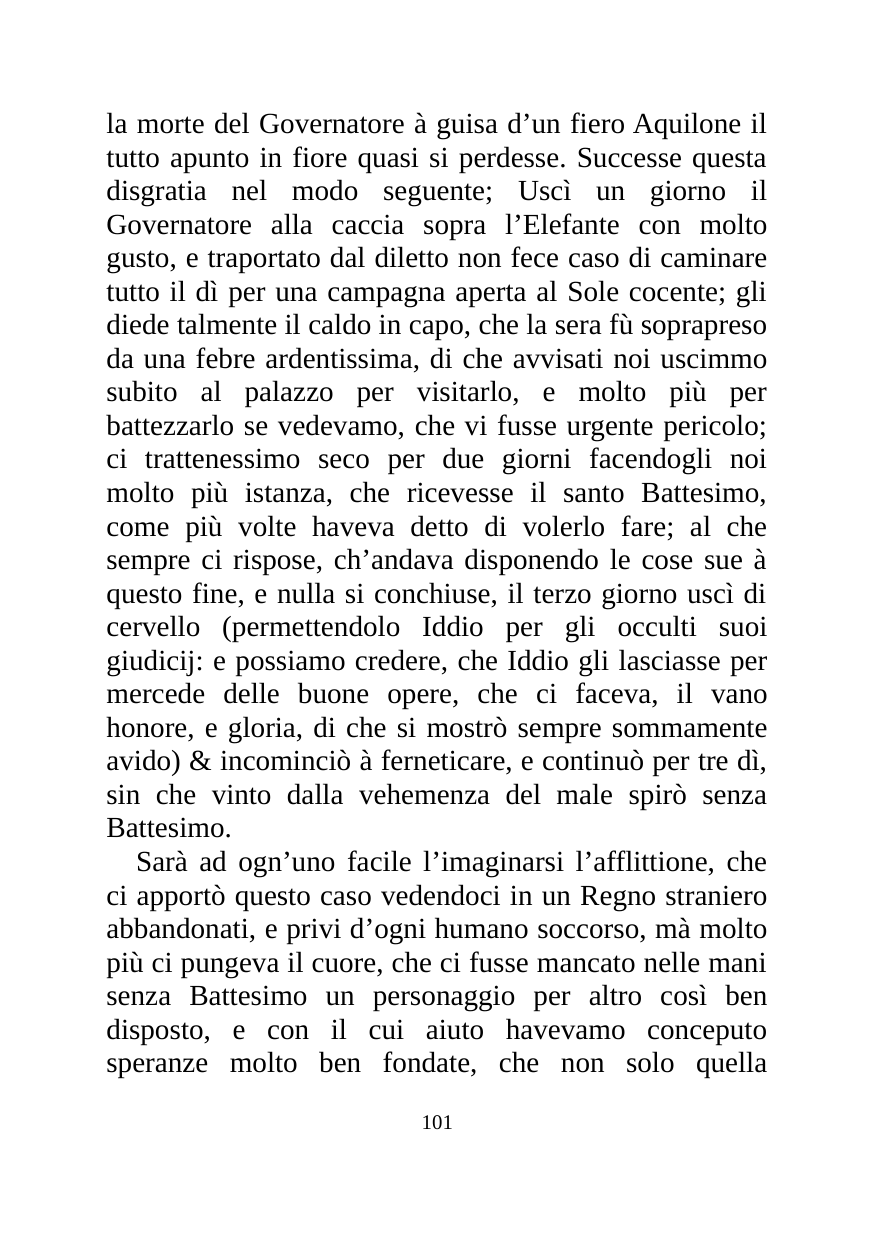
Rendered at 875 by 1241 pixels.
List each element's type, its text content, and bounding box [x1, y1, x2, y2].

text la morte del Governatore à guisa d’un fiero Aquilone il tutto apunto in fiore quasi si perdesse. Successe questa disgratia nel modo seguente; Uscì un giorno il Governatore alla caccia sopra l’Elefante con molto gusto, e traportato dal diletto non fece caso di caminare tutto il dì per una campagna aperta al Sole cocente; gli diede talmente il caldo in capo, che la sera fù soprapreso da una febre ardentissima, di che avvisati noi uscimmo subito al palazzo per visitarlo, e molto più per battezzarlo se vedevamo, che vi fusse urgente pericolo; ci trattenessimo seco per due giorni facendogli noi molto più istanza, che ricevesse il santo Battesimo, come più volte haveva detto di volerlo fare; al che sempre ci rispose, ch’andava disponendo le cose sue à questo fine, e nulla si conchiuse, il terzo giorno uscì di cervello (permettendolo Iddio per gli occulti suoi giudicij: e possiamo credere, che Iddio gli lasciasse per mercede delle buone opere, che ci faceva, il vano honore, e gloria, di che si mostrò sempre sommamente avido) & incominciò à ferneticare, e continuò per tre dì, sin che vinto dalla vehemenza del male spirò senza Battesimo. [106, 106, 768, 844]
text Sarà ad ogn’uno facile l’imaginarsi l’afflittione, che ci apportò questo caso vedendoci in un Regno straniero abbandonati, e privi d’ogni humano soccorso, mà molto più ci pungeva il cuore, che ci fusse mancato nelle mani senza Battesimo un personaggio per altro così ben disposto, e con il cui aiuto havevamo conceputo speranze molto ben fondate, che non solo quella [106, 844, 768, 1079]
